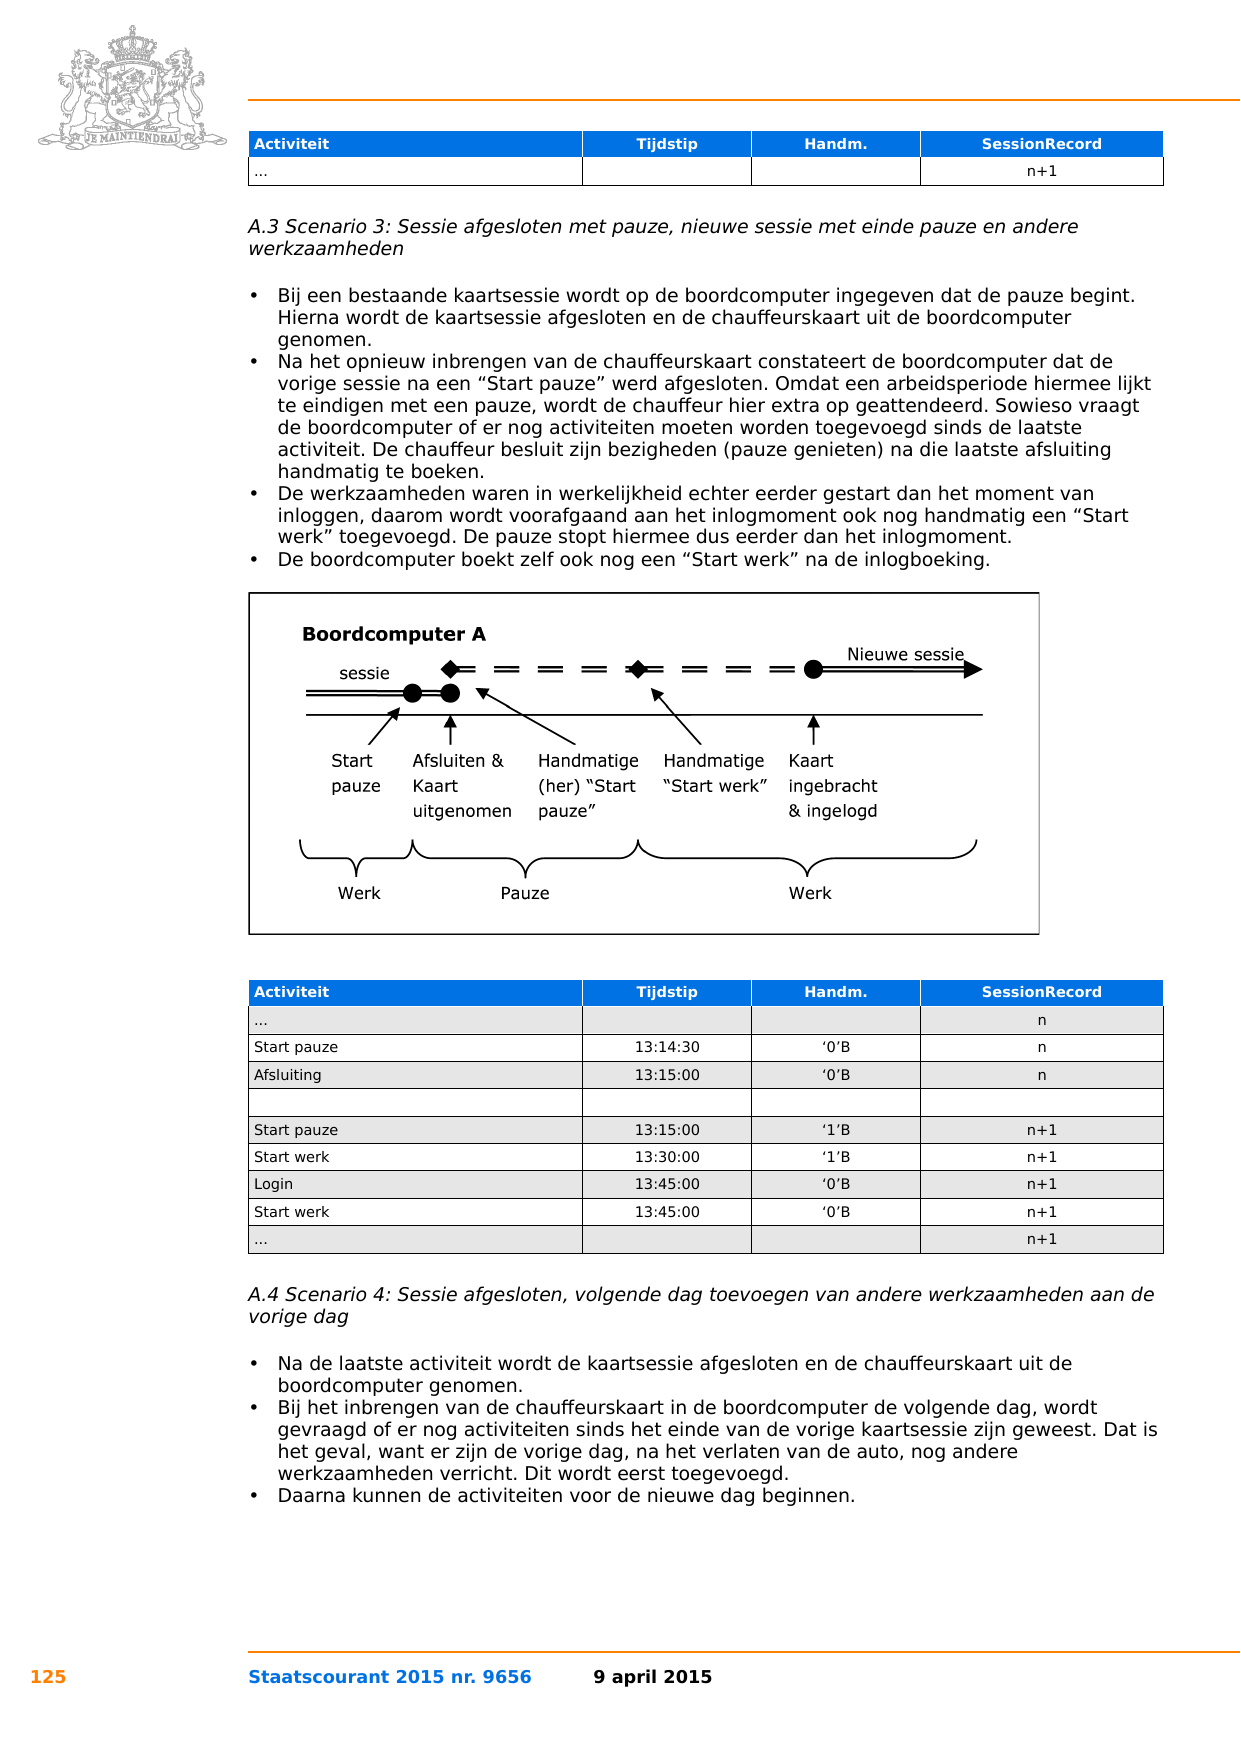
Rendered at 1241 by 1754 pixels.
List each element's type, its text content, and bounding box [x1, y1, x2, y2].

table_cell ‘0’B [752, 1062, 920, 1088]
table_cell n+1 [921, 1171, 1163, 1198]
table_cell Afsluiting [249, 1062, 582, 1088]
table_cell 13:45:00 [583, 1199, 751, 1225]
table_cell [583, 158, 751, 185]
table_header Tijdstip [583, 131, 751, 157]
table_cell Login [249, 1171, 582, 1198]
table_cell Start pauze [249, 1035, 582, 1061]
table_cell ‘1’B [752, 1144, 920, 1170]
text • Daarna kunnen de activiteiten voor de nieuwe dag beginnen. [248, 1484, 1163, 1506]
subtitle A.3 Scenario 3: Sessie afgesloten met pauze, nieuwe sessie met einde pauze en andere werkzaamheden [248, 216, 1163, 260]
table_cell Start werk [249, 1144, 582, 1170]
table_header Activiteit [249, 131, 582, 157]
table_cell ‘0’B [752, 1035, 920, 1061]
table_cell ‘0’B [752, 1199, 920, 1225]
table_cell n+1 [921, 1144, 1163, 1170]
text • Bij een bestaande kaartsessie wordt op de boordcomputer ingegeven dat de pauze begint. Hierna wordt de kaartsessie afgesloten en de chauffeurskaart uit de boordcomputer genomen. [248, 285, 1163, 351]
table_cell n [921, 1007, 1163, 1033]
table_cell n+1 [921, 1117, 1163, 1143]
table_cell ... [249, 1007, 582, 1033]
picture [38, 25, 227, 150]
table_cell [752, 1007, 920, 1033]
table_cell 13:30:00 [583, 1144, 751, 1170]
table_cell n [921, 1035, 1163, 1061]
table_cell Start pauze [249, 1117, 582, 1143]
table_cell Start werk [249, 1199, 582, 1225]
table_cell 13:14:30 [583, 1035, 751, 1061]
table_cell ‘1’B [752, 1117, 920, 1143]
table_cell [583, 1089, 751, 1116]
table_cell n+1 [921, 1199, 1163, 1225]
subtitle A.4 Scenario 4: Sessie afgesloten, volgende dag toevoegen van andere werkzaamheden aan de vorige dag [248, 1284, 1163, 1328]
table_header SessionRecord [921, 131, 1163, 157]
table_cell ... [249, 1226, 582, 1253]
table_header Activiteit [249, 980, 582, 1006]
table_cell 13:45:00 [583, 1171, 751, 1198]
text • Na de laatste activiteit wordt de kaartsessie afgesloten en de chauffeurskaart uit de boordcomputer genomen. [248, 1353, 1163, 1397]
table_cell ‘0’B [752, 1171, 920, 1198]
table_cell [583, 1226, 751, 1253]
table_cell [921, 1089, 1163, 1116]
table_cell ... [249, 158, 582, 185]
table_cell 13:15:00 [583, 1062, 751, 1088]
table_cell n+1 [921, 158, 1163, 185]
table_header Handm. [752, 980, 920, 1006]
table_header Handm. [752, 131, 920, 157]
picture [248, 592, 1040, 935]
table_cell [752, 1089, 920, 1116]
table_header SessionRecord [921, 980, 1163, 1006]
table_cell 13:15:00 [583, 1117, 751, 1143]
table_cell [249, 1089, 582, 1116]
table_header Tijdstip [583, 980, 751, 1006]
table_cell n+1 [921, 1226, 1163, 1253]
text • Bij het inbrengen van de chauffeurskaart in de boordcomputer de volgende dag, wordt gevraagd of er nog activiteiten sinds het einde van de vorige kaartsessie zijn geweest. Dat is het geval, want er zijn de vorige dag, na het verlaten van de auto, nog andere werkzaamheden verricht. Dit wordt eerst toegevoegd. [248, 1397, 1163, 1484]
table_cell [583, 1007, 751, 1033]
text • De boordcomputer boekt zelf ook nog een “Start werk” na de inlogboeking. [248, 548, 1163, 570]
table_cell n [921, 1062, 1163, 1088]
table_cell [752, 158, 920, 185]
text • De werkzaamheden waren in werkelijkheid echter eerder gestart dan het moment van inloggen, daarom wordt voorafgaand aan het inlogmoment ook nog handmatig een “Start werk” toegevoegd. De pauze stopt hiermee dus eerder dan het inlogmoment. [248, 482, 1163, 548]
table_cell [752, 1226, 920, 1253]
text • Na het opnieuw inbrengen van de chauffeurskaart constateert de boordcomputer dat de vorige sessie na een “Start pauze” werd afgesloten. Omdat een arbeidsperiode hiermee lijkt te eindigen met een pauze, wordt de chauffeur hier extra op geattendeerd. Sowieso vraagt de boordcomputer of er nog activiteiten moeten worden toegevoegd sinds de laatste activiteit. De chauffeur besluit zijn bezigheden (pauze genieten) na die laatste afsluiting handmatig te boeken. [248, 351, 1163, 482]
